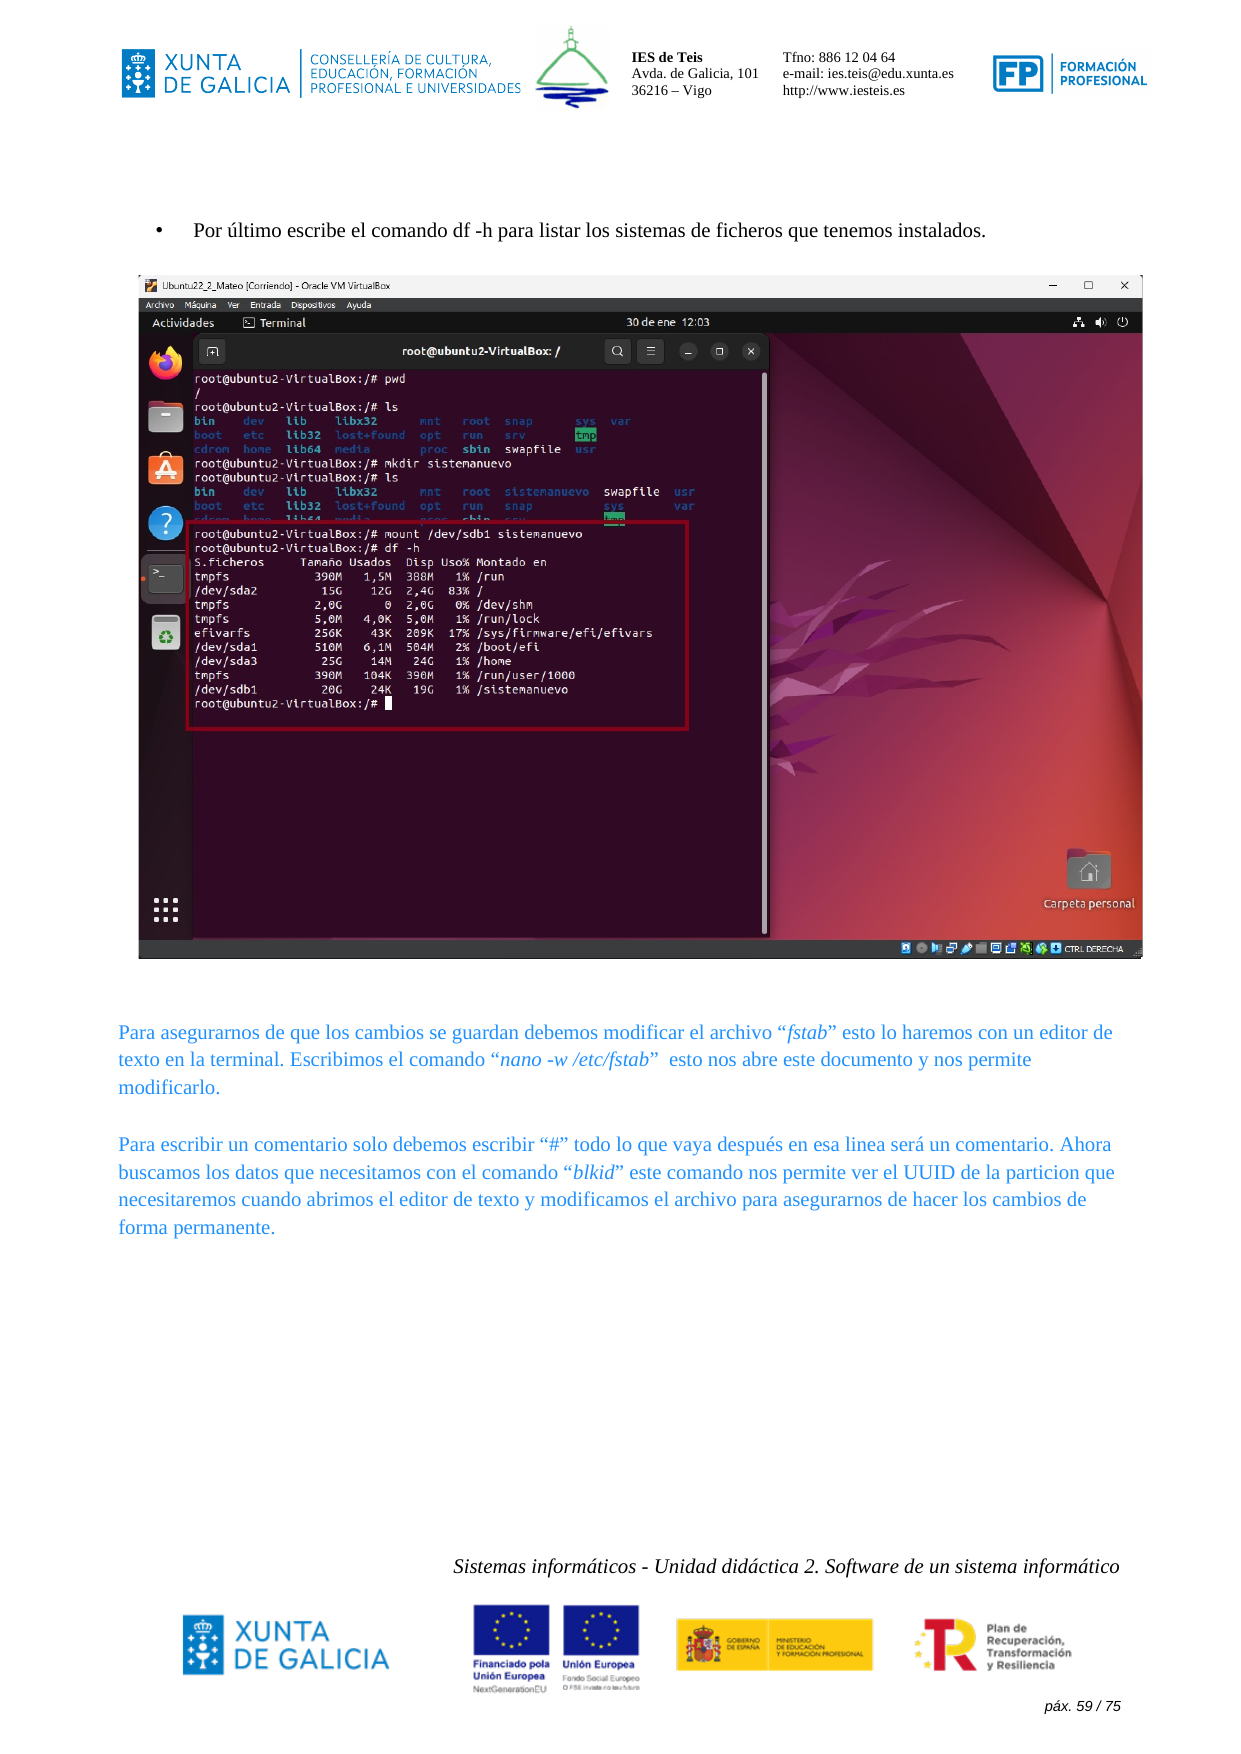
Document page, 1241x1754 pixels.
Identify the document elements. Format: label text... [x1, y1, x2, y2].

text Para escribir un comentario solo debemos escribir “#” todo lo que vaya después en esa linea será un comentario. Ahora buscamos los datos que necesitamos con el comando “blkid” este comando nos permite ver el UUID de la particion que necesitaremos cuando abrimos el editor de texto y modificamos el archivo para asegurarnos de hacer los cambios de forma permanente. [118, 1132, 1122, 1239]
picture [121, 49, 521, 98]
list Por último escribe el comando df -h para listar los sistemas de ficheros que tenemos instalados. [156, 217, 1122, 242]
text Para asegurarnos de que los cambios se guardan debemos modificar el archivo “fstab” esto lo haremos con un editor de texto en la terminal. Escribimos el comando “nano -w /etc/fstab” esto nos abre este documento y nos permite modificarlo. [118, 1020, 1122, 1099]
picture [989, 50, 1153, 97]
picture [534, 25, 611, 110]
picture [182, 1593, 1085, 1700]
picture [138, 275, 1143, 959]
